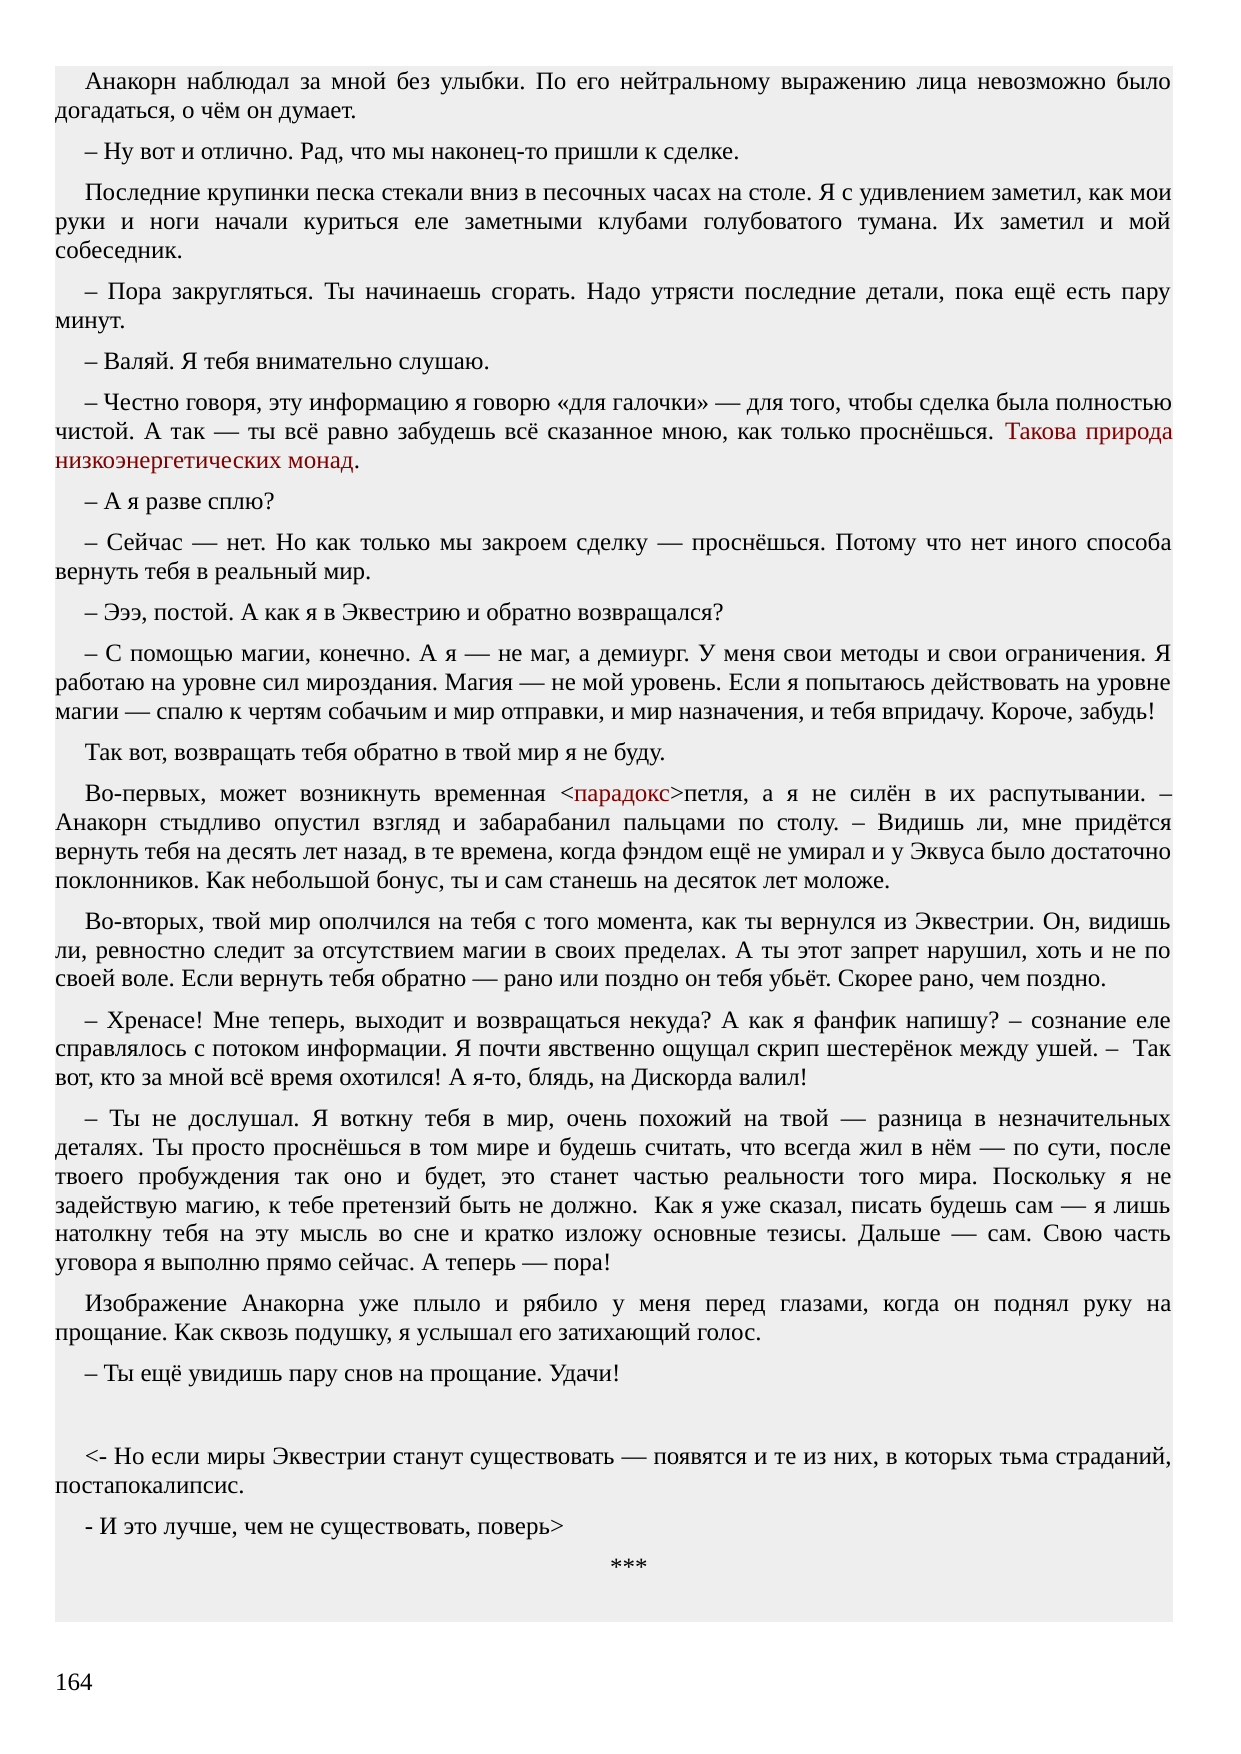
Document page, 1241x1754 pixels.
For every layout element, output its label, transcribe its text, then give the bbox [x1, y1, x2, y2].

text – Ты ещё увидишь пару снов на прощание. Удачи! [55, 1358, 1173, 1387]
text – Сейчас — нет. Но как только мы закроем сделку — проснёшься. Потому что нет иного способа вернуть тебя в реальный мир. [55, 527, 1173, 585]
text – Хренасе! Мне теперь, выходит и возвращаться некуда? А как я фанфик напишу? – сознание еле справлялось с потоком информации. Я почти явственно ощущал скрип шестерёнок между ушей. – Так вот, кто за мной всё время охотился! А я-то, блядь, на Дискорда валил! [55, 1005, 1173, 1091]
text <- Но если миры Эквестрии станут существовать — появятся и те из них, в которых тьма страданий, постапокалипсис. [55, 1441, 1173, 1498]
text – Честно говоря, эту информацию я говорю «для галочки» — для того, чтобы сделка была полностью чистой. А так — ты всё равно забудешь всё сказанное мною, как только проснёшься. Такова природа низкоэнергетических монад. [55, 387, 1173, 473]
text - И это лучше, чем не существовать, поверь> [55, 1511, 1173, 1540]
text – А я разве сплю? [55, 486, 1173, 515]
text *** [55, 1552, 1173, 1581]
text Анакорн наблюдал за мной без улыбки. По его нейтральному выражению лица невозможно было догадаться, о чём он думает. [55, 66, 1173, 123]
text Последние крупинки песка стекали вниз в песочных часах на столе. Я с удивлением заметил, как мои руки и ноги начали куриться еле заметными клубами голубоватого тумана. Их заметил и мой собеседник. [55, 177, 1173, 263]
text – Валяй. Я тебя внимательно слушаю. [55, 346, 1173, 375]
text Во-вторых, твой мир ополчился на тебя с того момента, как ты вернулся из Эквестрии. Он, видишь ли, ревностно следит за отсутствием магии в своих пределах. А ты этот запрет нарушил, хоть и не по своей воле. Если вернуть тебя обратно — рано или поздно он тебя убьёт. Скорее рано, чем поздно. [55, 906, 1173, 992]
text Во-первых, может возникнуть временная <парадокс>петля, а я не силён в их распутывании. – Анакорн стыдливо опустил взгляд и забарабанил пальцами по столу. – Видишь ли, мне придётся вернуть тебя на десять лет назад, в те времена, когда фэндом ещё не умирал и у Эквуса было достаточно поклонников. Как небольшой бонус, ты и сам станешь на десяток лет моложе. [55, 778, 1173, 893]
text – Эээ, постой. А как я в Эквестрию и обратно возвращался? [55, 597, 1173, 626]
text – С помощью магии, конечно. А я — не маг, а демиург. У меня свои методы и свои ограничения. Я работаю на уровне сил мироздания. Магия — не мой уровень. Если я попытаюсь действовать на уровне магии — спалю к чертям собачьим и мир отправки, и мир назначения, и тебя впридачу. Короче, забудь! [55, 638, 1173, 725]
text Так вот, возвращать тебя обратно в твой мир я не буду. [55, 737, 1173, 766]
text – Ты не дослушал. Я воткну тебя в мир, очень похожий на твой — разница в незначительных деталях. Ты просто проснёшься в том мире и будешь считать, что всегда жил в нём — по сути, после твоего пробуждения так оно и будет, это станет частью реальности того мира. Поскольку я не задействую магию, к тебе претензий быть не должно. Как я уже сказал, писать будешь сам — я лишь натолкну тебя на эту мысль во сне и кратко изложу основные тезисы. Дальше — сам. Свою часть уговора я выполню прямо сейчас. А теперь — пора! [55, 1103, 1173, 1276]
text – Ну вот и отлично. Рад, что мы наконец-то пришли к сделке. [55, 136, 1173, 165]
text Изображение Анакорна уже плыло и рябило у меня перед глазами, когда он поднял руку на прощание. Как сквозь подушку, я услышал его затихающий голос. [55, 1288, 1173, 1346]
text – Пора закругляться. Ты начинаешь сгорать. Надо утрясти последние детали, пока ещё есть пару минут. [55, 276, 1173, 333]
